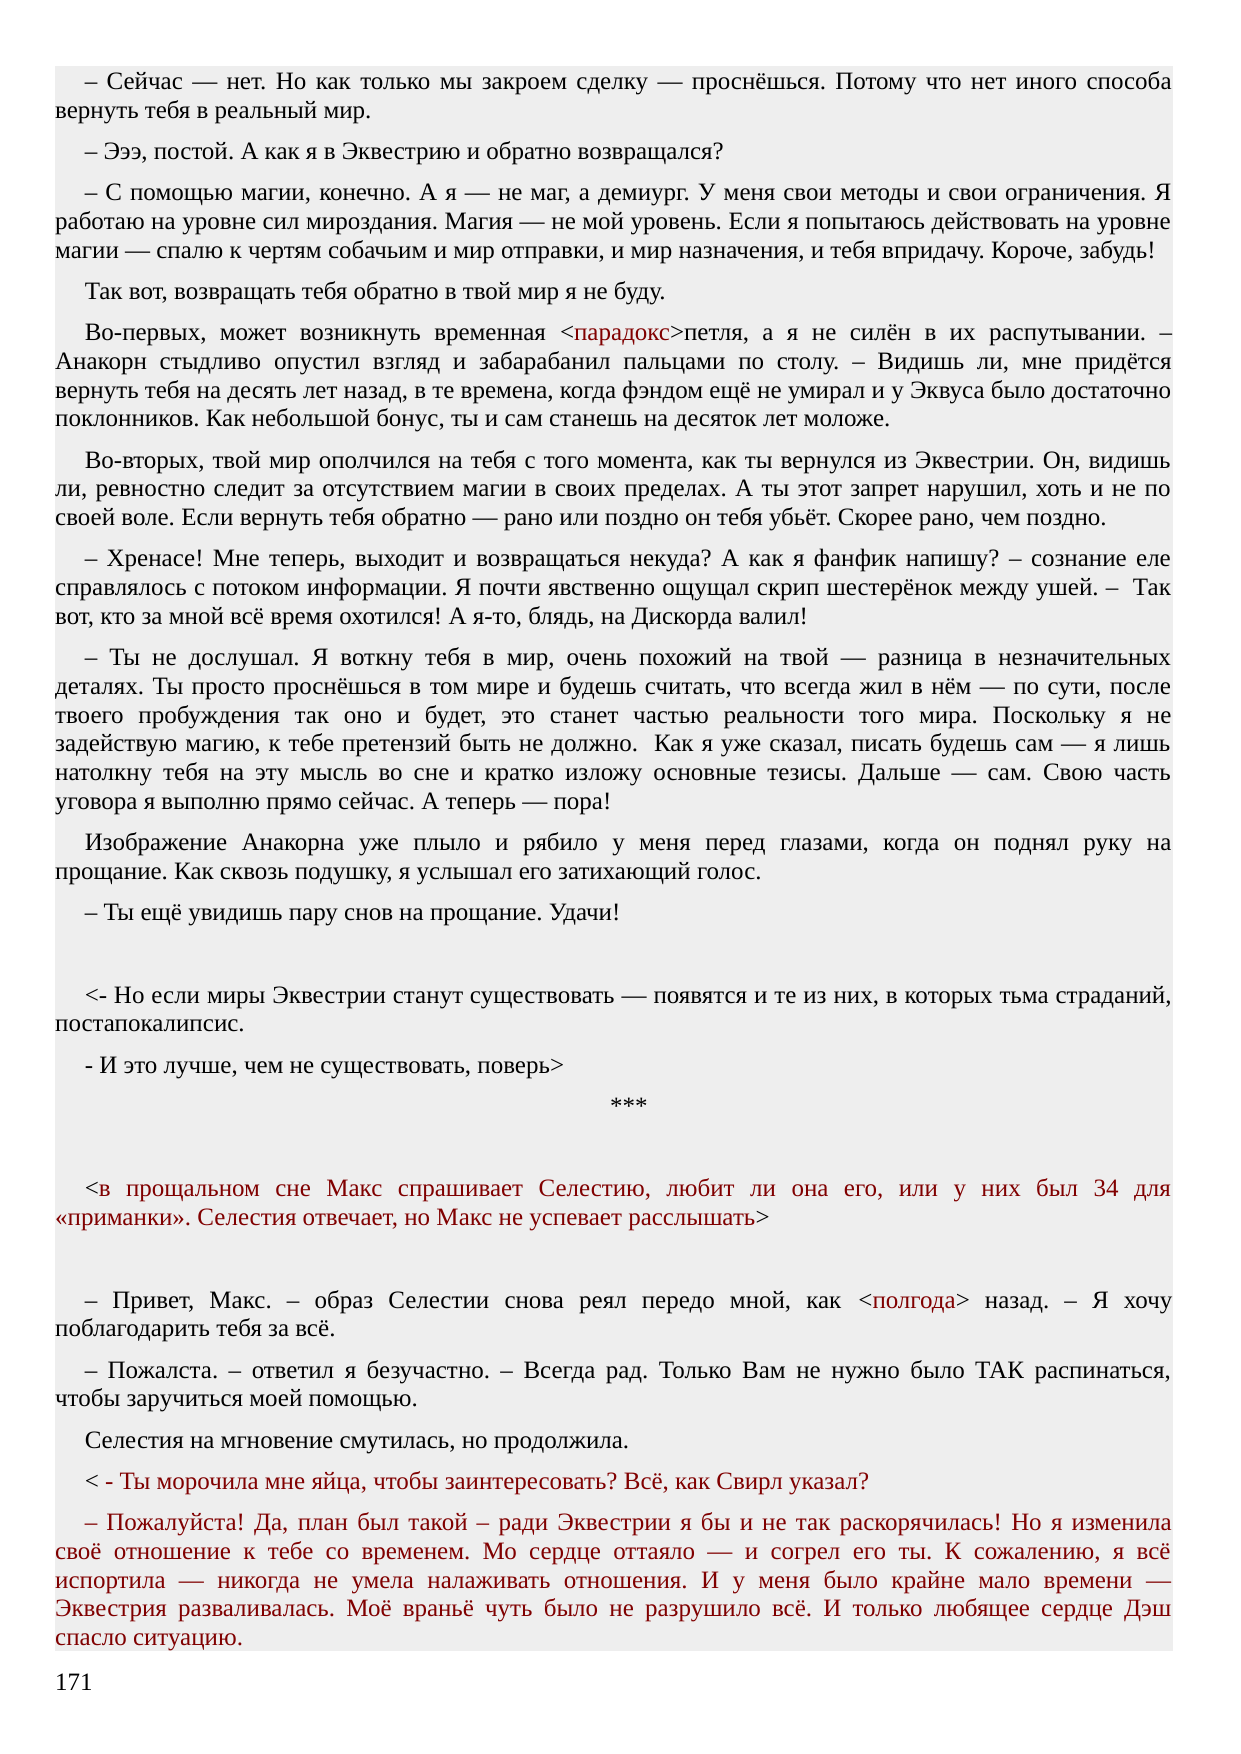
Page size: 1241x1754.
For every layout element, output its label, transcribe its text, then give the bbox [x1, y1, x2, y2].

text Так вот, возвращать тебя обратно в твой мир я не буду. [55, 276, 1173, 305]
text Во-вторых, твой мир ополчился на тебя с того момента, как ты вернулся из Эквестрии. Он, видишь ли, ревностно следит за отсутствием магии в своих пределах. А ты этот запрет нарушил, хоть и не по своей воле. Если вернуть тебя обратно — рано или поздно он тебя убьёт. Скорее рано, чем поздно. [55, 445, 1173, 531]
text – С помощью магии, конечно. А я — не маг, а демиург. У меня свои методы и свои ограничения. Я работаю на уровне сил мироздания. Магия — не мой уровень. Если я попытаюсь действовать на уровне магии — спалю к чертям собачьим и мир отправки, и мир назначения, и тебя впридачу. Короче, забудь! [55, 177, 1173, 263]
text <- Но если миры Эквестрии станут существовать — появятся и те из них, в которых тьма страданий, постапокалипсис. [55, 980, 1173, 1037]
text – Ты не дослушал. Я воткну тебя в мир, очень похожий на твой — разница в незначительных деталях. Ты просто проснёшься в том мире и будешь считать, что всегда жил в нём — по сути, после твоего пробуждения так оно и будет, это станет частью реальности того мира. Поскольку я не задействую магию, к тебе претензий быть не должно. Как я уже сказал, писать будешь сам — я лишь натолкну тебя на эту мысль во сне и кратко изложу основные тезисы. Дальше — сам. Свою часть уговора я выполню прямо сейчас. А теперь — пора! [55, 642, 1173, 815]
text <в прощальном сне Макс спрашивает Селестию, любит ли она его, или у них был 34 для «приманки». Селестия отвечает, но Макс не успевает расслышать> [55, 1173, 1173, 1231]
text – Привет, Макс. – образ Селестии снова реял передо мной, как <полгода> назад. – Я хочу поблагодарить тебя за всё. [55, 1285, 1173, 1342]
text – Пожалуйста! Да, план был такой – ради Эквестрии я бы и не так раскорячилась! Но я изменила своё отношение к тебе со временем. Мо сердце оттаяло — и согрел его ты. К сожалению, я всё испортила — никогда не умела налаживать отношения. И у меня было крайне мало времени — Эквестрия разваливалась. Моё враньё чуть было не разрушило всё. И только любящее сердце Дэш спасло ситуацию. [55, 1507, 1173, 1651]
text – Сейчас — нет. Но как только мы закроем сделку — проснёшься. Потому что нет иного способа вернуть тебя в реальный мир. [55, 66, 1173, 123]
text Селестия на мгновение смутилась, но продолжила. [55, 1425, 1173, 1453]
text - И это лучше, чем не существовать, поверь> [55, 1050, 1173, 1078]
text < - Ты морочила мне яйца, чтобы заинтересовать? Всё, как Свирл указал? [55, 1466, 1173, 1495]
text Во-первых, может возникнуть временная <парадокс>петля, а я не силён в их распутывании. – Анакорн стыдливо опустил взгляд и забарабанил пальцами по столу. – Видишь ли, мне придётся вернуть тебя на десять лет назад, в те времена, когда фэндом ещё не умирал и у Эквуса было достаточно поклонников. Как небольшой бонус, ты и сам станешь на десяток лет моложе. [55, 317, 1173, 432]
text Изображение Анакорна уже плыло и рябило у меня перед глазами, когда он поднял руку на прощание. Как сквозь подушку, я услышал его затихающий голос. [55, 827, 1173, 885]
text – Ты ещё увидишь пару снов на прощание. Удачи! [55, 897, 1173, 926]
text *** [55, 1091, 1173, 1120]
text – Хренасе! Мне теперь, выходит и возвращаться некуда? А как я фанфик напишу? – сознание еле справлялось с потоком информации. Я почти явственно ощущал скрип шестерёнок между ушей. – Так вот, кто за мной всё время охотился! А я-то, блядь, на Дискорда валил! [55, 543, 1173, 630]
text – Пожалста. – ответил я безучастно. – Всегда рад. Только Вам не нужно было ТАК распинаться, чтобы заручиться моей помощью. [55, 1355, 1173, 1412]
text – Эээ, постой. А как я в Эквестрию и обратно возвращался? [55, 136, 1173, 165]
